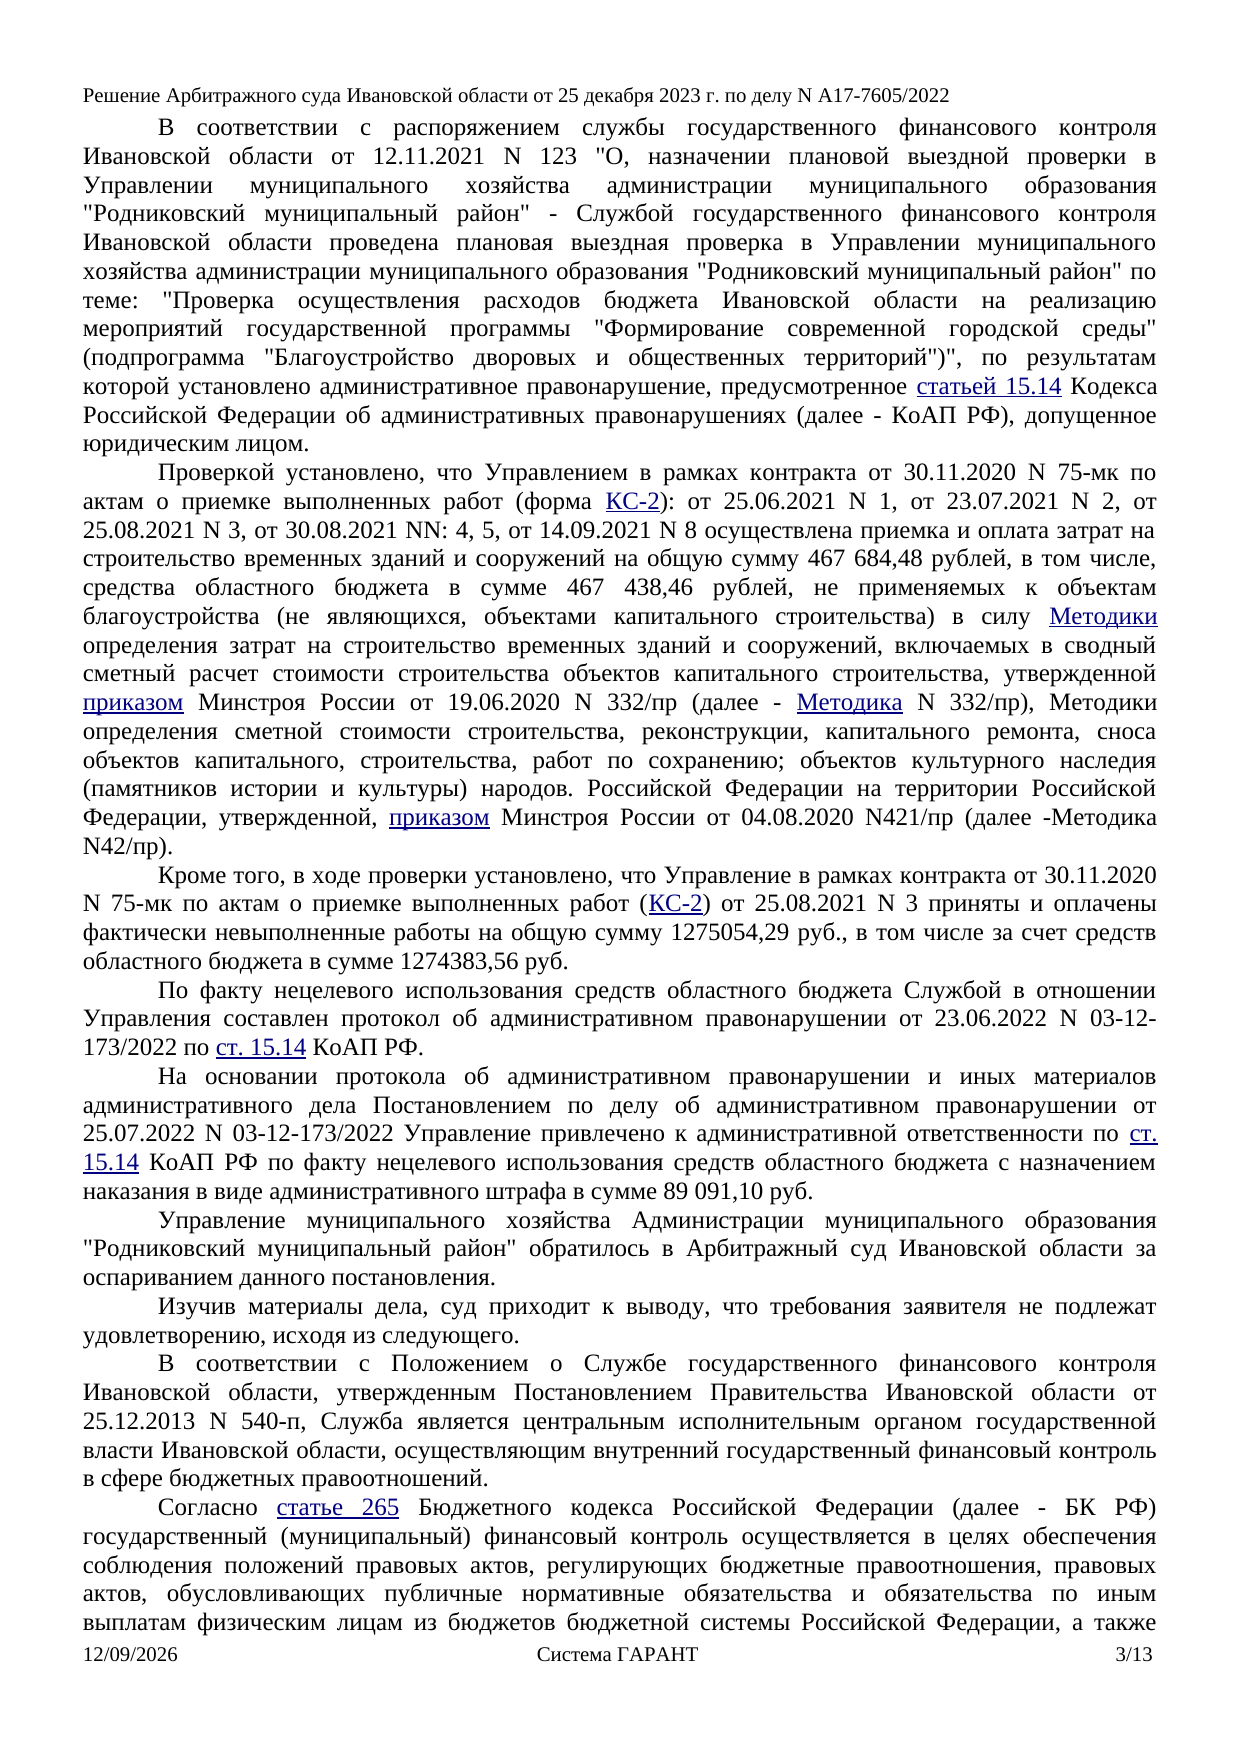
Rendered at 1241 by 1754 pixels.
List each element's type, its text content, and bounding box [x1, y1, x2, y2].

text Кроме того, в ходе проверки установлено, что Управление в рамках контракта от 30.11.2020 N 75-мк по актам о приемке выполненных работ (КС-2) от 25.08.2021 N 3 приняты и оплачены фактически невыполненные работы на общую сумму 1275054,29 руб., в том числе за счет средств областного бюджета в сумме 1274383,56 руб. [83, 860, 1157, 975]
text На основании протокола об административном правонарушении и иных материалов административного дела Постановлением по делу об административном правонарушении от 25.07.2022 N 03-12-173/2022 Управление привлечено к административной ответственности по ст. 15.14 КоАП РФ по факту нецелевого использования средств областного бюджета с назначением наказания в виде административного штрафа в сумме 89 091,10 руб. [83, 1061, 1157, 1205]
text По факту нецелевого использования средств областного бюджета Службой в отношении Управления составлен протокол об административном правонарушении от 23.06.2022 N 03-12-173/2022 по ст. 15.14 КоАП РФ. [83, 975, 1157, 1061]
text В соответствии с распоряжением службы государственного финансового контроля Ивановской области от 12.11.2021 N 123 "О, назначении плановой выездной проверки в Управлении муниципального хозяйства администрации муниципального образования "Родниковский муниципальный район" - Службой государственного финансового контроля Ивановской области проведена плановая выездная проверка в Управлении муниципального хозяйства администрации муниципального образования "Родниковский муниципальный район" по теме: "Проверка осуществления расходов бюджета Ивановской области на реализацию мероприятий государственной программы "Формирование современной городской среды" (подпрограмма "Благоустройство дворовых и общественных территорий")", по результатам которой установлено административное правонарушение, предусмотренное статьей 15.14 Кодекса Российской Федерации об административных правонарушениях (далее - КоАП РФ), допущенное юридическим лицом. [83, 112, 1157, 457]
text В соответствии с Положением о Службе государственного финансового контроля Ивановской области, утвержденным Постановлением Правительства Ивановской области от 25.12.2013 N 540-п, Служба является центральным исполнительным органом государственной власти Ивановской области, осуществляющим внутренний государственный финансовый контроль в сфере бюджетных правоотношений. [83, 1348, 1157, 1492]
text Согласно статье 265 Бюджетного кодекса Российской Федерации (далее - БК РФ) государственный (муниципальный) финансовый контроль осуществляется в целях обеспечения соблюдения положений правовых актов, регулирующих бюджетные правоотношения, правовых актов, обусловливающих публичные нормативные обязательства и обязательства по иным выплатам физическим лицам из бюджетов бюджетной системы Российской Федерации, а также [83, 1492, 1157, 1636]
text Проверкой установлено, что Управлением в рамках контракта от 30.11.2020 N 75-мк по актам о приемке выполненных работ (форма КС-2): от 25.06.2021 N 1, от 23.07.2021 N 2, от 25.08.2021 N 3, от 30.08.2021 NN: 4, 5, от 14.09.2021 N 8 осуществлена приемка и оплата затрат на строительство временных зданий и сооружений на общую сумму 467 684,48 рублей, в том числе, средства областного бюджета в сумме 467 438,46 рублей, не применяемых к объектам благоустройства (не являющихся, объектами капитального строительства) в силу Методики определения затрат на строительство временных зданий и сооружений, включаемых в сводный сметный расчет стоимости строительства объектов капитального строительства, утвержденной приказом Минстроя России от 19.06.2020 N 332/пр (далее - Методика N 332/пр), Методики определения сметной стоимости строительства, реконструкции, капитального ремонта, сноса объектов капитального, строительства, работ по сохранению; объектов культурного наследия (памятников истории и культуры) народов. Российской Федерации на территории Российской Федерации, утвержденной, приказом Минстроя России от 04.08.2020 N421/пр (далее -Методика N42/пр). [83, 457, 1157, 860]
text Изучив материалы дела, суд приходит к выводу, что требования заявителя не подлежат удовлетворению, исходя из следующего. [83, 1291, 1157, 1348]
text Управление муниципального хозяйства Администрации муниципального образования "Родниковский муниципальный район" обратилось в Арбитражный суд Ивановской области за оспариванием данного постановления. [83, 1205, 1157, 1291]
